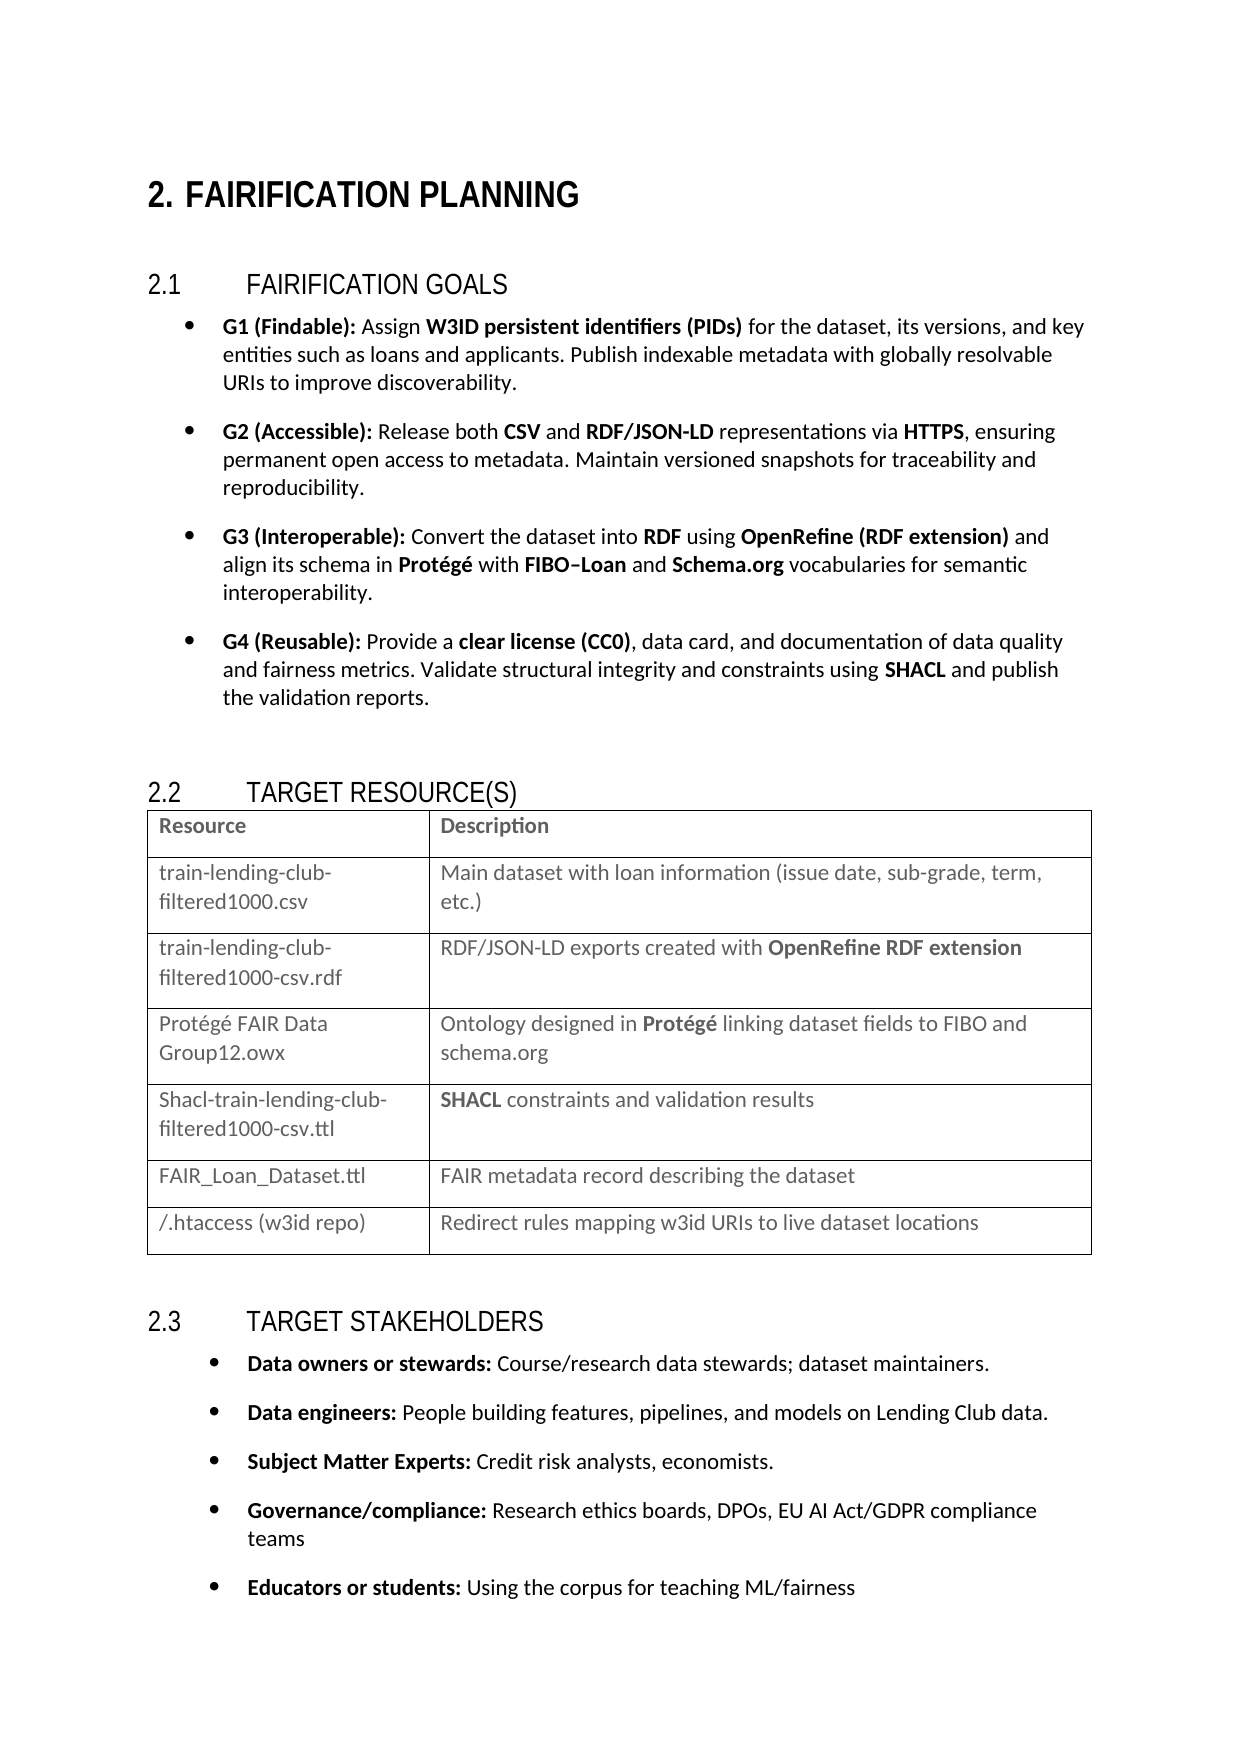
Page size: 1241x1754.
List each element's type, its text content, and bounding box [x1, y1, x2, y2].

list Subject Matter Experts: Credit risk analysts, economists. [210, 1447, 1093, 1475]
list G2 (Accessible): Release both CSV and RDF/JSON-LD representations via HTTPS, ensuring permanent open access to metadata. Maintain versioned snapshots for traceability and reproducibility. [185, 417, 1093, 501]
table_cell SHACL constraints and validation results [430, 1085, 1091, 1160]
list G4 (Reusable): Provide a clear license (CC0), data card, and documentation of data quality and fairness metrics. Validate structural integrity and constraints using SHACL and publish the validation reports. [185, 627, 1093, 711]
list Data owners or stewards: Course/research data stewards; dataset maintainers. [210, 1349, 1093, 1378]
subtitle FAIRification planning [148, 173, 1093, 216]
list G3 (Interoperable): Convert the dataset into RDF using OpenRefine (RDF extension) and align its schema in Protégé with FIBO–Loan and Schema.org vocabularies for semantic interoperability. [185, 522, 1093, 606]
table_cell RDF/JSON-LD exports created with OpenRefine RDF extension [430, 934, 1091, 1008]
subtitle Target resource(s) [148, 775, 1093, 809]
subtitle FAIRification goals [148, 267, 1093, 301]
table_cell Protégé FAIR Data Group12.owx [148, 1009, 429, 1084]
list Governance/compliance: Research ethics boards, DPOs, EU AI Act/GDPR compliance teams [210, 1496, 1093, 1552]
list Educators or students: Using the corpus for teaching ML/fairness [210, 1573, 1093, 1601]
table_cell /.htaccess (w3id repo) [148, 1208, 429, 1253]
table_cell Redirect rules mapping w3id URIs to live dataset locations [430, 1208, 1091, 1253]
list G1 (Findable): Assign W3ID persistent identifiers (PIDs) for the dataset, its versions, and key entities such as loans and applicants. Publish indexable metadata with globally resolvable URIs to improve discoverability. [185, 312, 1093, 396]
table_cell FAIR_Loan_Dataset.ttl [148, 1161, 429, 1207]
table_cell FAIR metadata record describing the dataset [430, 1161, 1091, 1207]
table_header Description [430, 811, 1091, 857]
table_cell Main dataset with loan information (issue date, sub-grade, term, etc.) [430, 858, 1091, 932]
table_cell Ontology designed in Protégé linking dataset fields to FIBO and schema.org [430, 1009, 1091, 1084]
table_cell train-lending-club-filtered1000-csv.rdf [148, 934, 429, 1008]
table_cell Shacl-train-lending-club-filtered1000-csv.ttl [148, 1085, 429, 1160]
table_cell train-lending-club-filtered1000.csv [148, 858, 429, 932]
list Data engineers: People building features, pipelines, and models on Lending Club data. [210, 1398, 1093, 1426]
subtitle Target stakeholders [148, 1304, 1093, 1338]
table_header Resource [148, 811, 429, 857]
